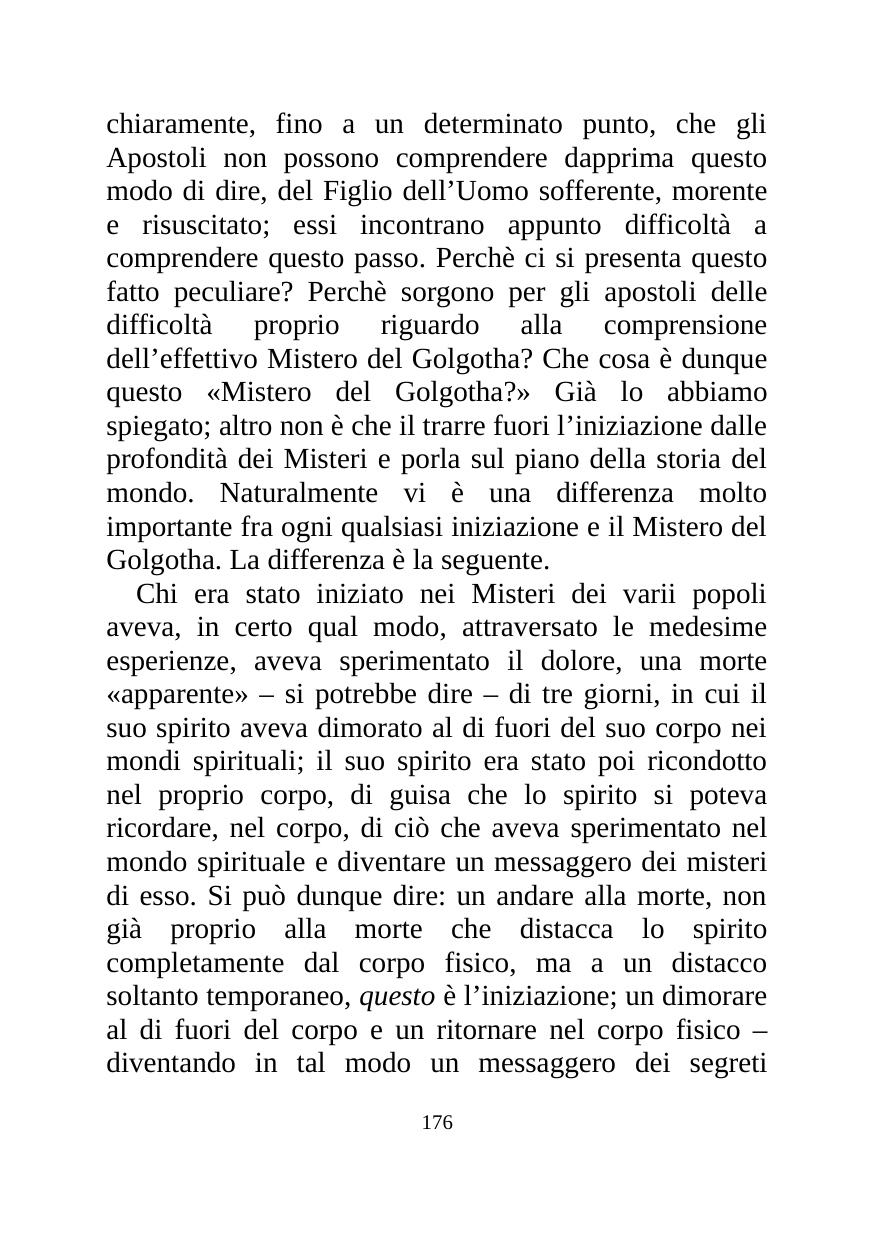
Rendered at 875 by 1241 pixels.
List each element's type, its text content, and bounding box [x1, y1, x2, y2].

text chiaramente, fino a un determinato punto, che gli Apostoli non possono comprendere dapprima questo modo di dire, del Figlio dell’Uomo sofferente, morente e risuscitato; essi incontrano appunto difficoltà a comprendere questo passo. Perchè ci si presenta questo fatto peculiare? Perchè sorgono per gli apostoli delle difficoltà proprio riguardo alla comprensione dell’effettivo Mistero del Golgotha? Che cosa è dunque questo «Mistero del Golgotha?» Già lo abbiamo spiegato; altro non è che il trarre fuori l’iniziazione dalle profondità dei Misteri e porla sul piano della storia del mondo. Naturalmente vi è una differenza molto importante fra ogni qualsiasi iniziazione e il Mistero del Golgotha. La differenza è la seguente. [106, 106, 768, 576]
text Chi era stato iniziato nei Misteri dei varii popoli aveva, in certo qual modo, attraversato le medesime esperienze, aveva sperimentato il dolore, una morte «apparente» – si potrebbe dire – di tre giorni, in cui il suo spirito aveva dimorato al di fuori del suo corpo nei mondi spirituali; il suo spirito era stato poi ricondotto nel proprio corpo, di guisa che lo spirito si poteva ricordare, nel corpo, di ciò che aveva sperimentato nel mondo spirituale e diventare un messaggero dei misteri di esso. Si può dunque dire: un andare alla morte, non già proprio alla morte che distacca lo spirito completamente dal corpo fisico, ma a un distacco soltanto temporaneo, questo è l’iniziazione; un dimorare al di fuori del corpo e un ritornare nel corpo fisico – diventando in tal modo un messaggero dei segreti [106, 576, 768, 1079]
